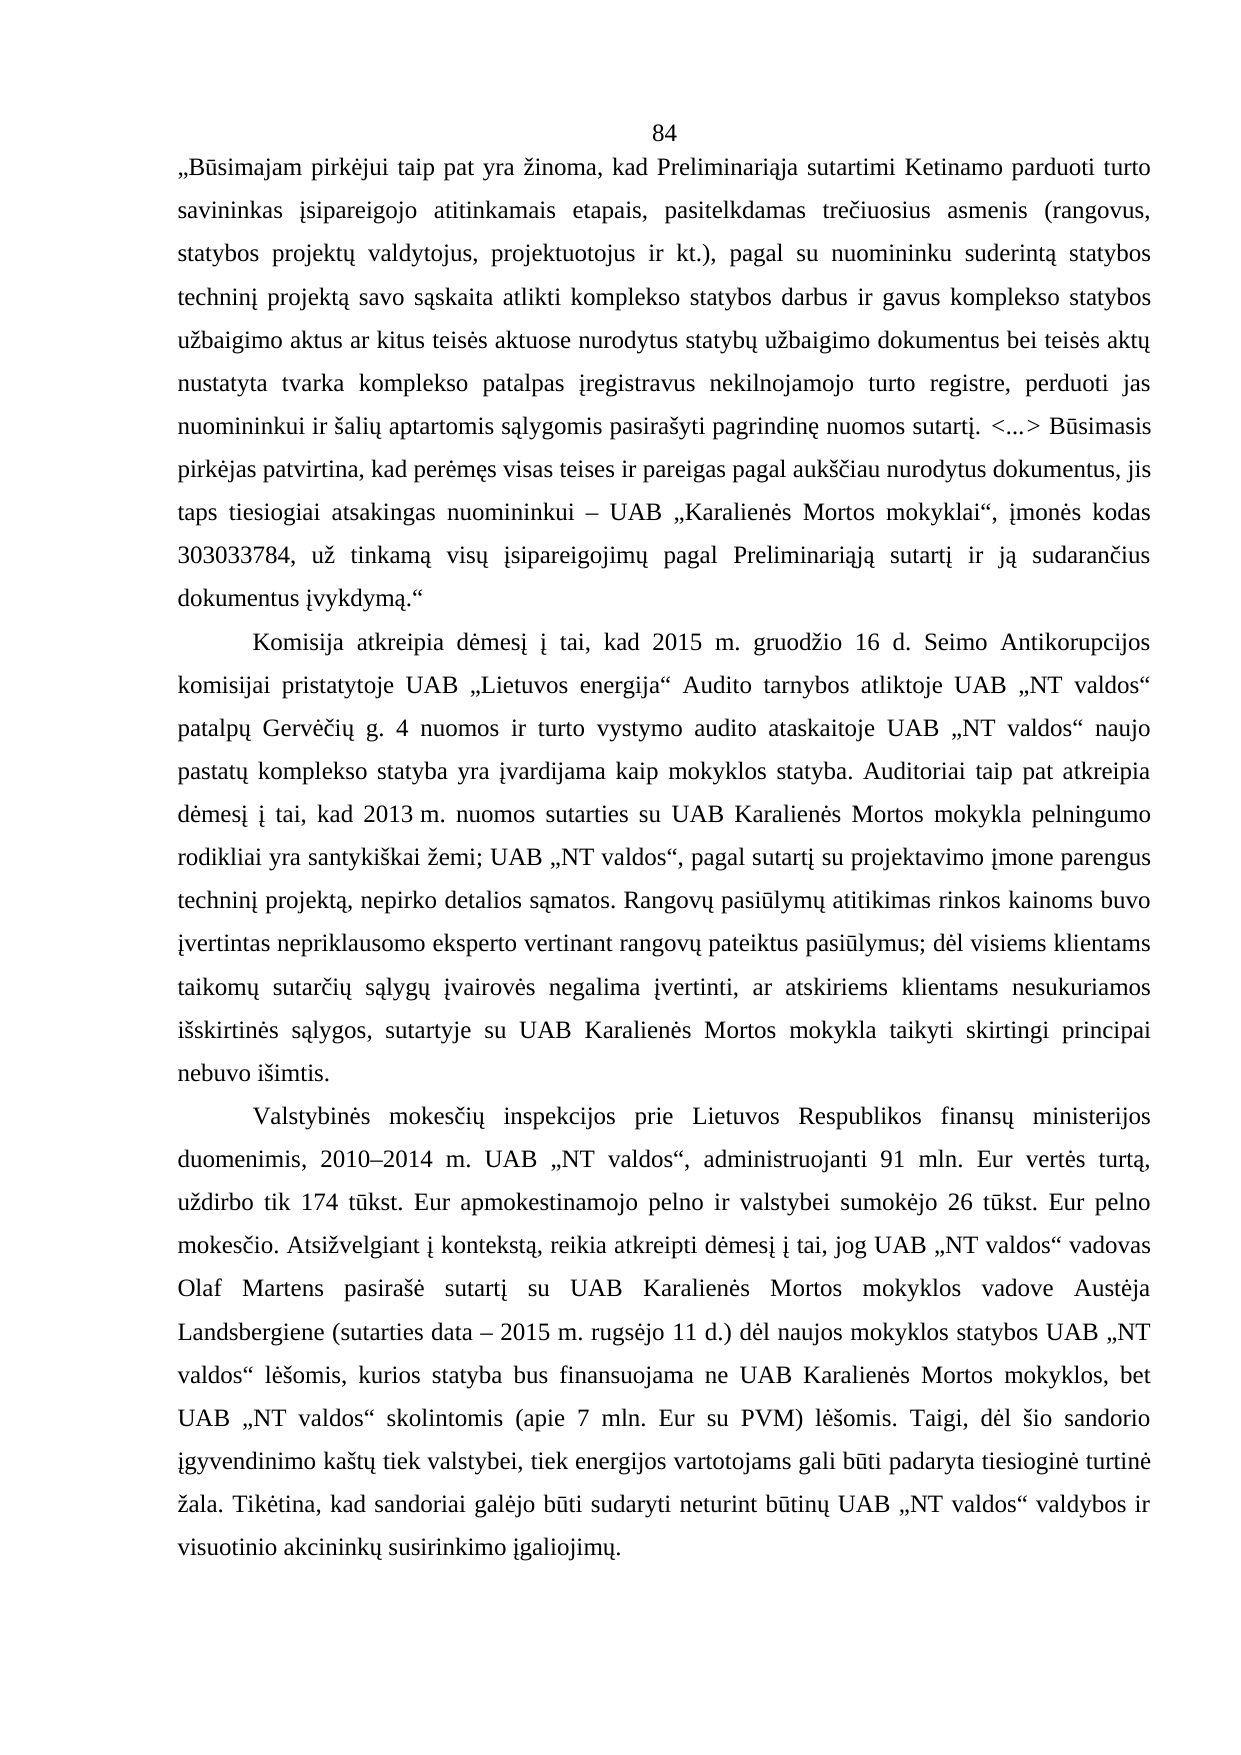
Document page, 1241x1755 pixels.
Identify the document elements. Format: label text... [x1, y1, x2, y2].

text Komisija atkreipia dėmesį į tai, kad 2015 m. gruodžio 16 d. Seimo Antikorupcijos komisijai pristatytoje UAB „Lietuvos energija“ Audito tarnybos atliktoje UAB „NT valdos“ patalpų Gervėčių g. 4 nuomos ir turto vystymo audito ataskaitoje UAB „NT valdos“ naujo pastatų komplekso statyba yra įvardijama kaip mokyklos statyba. Auditoriai taip pat atkreipia dėmesį į tai, kad 2013 m. nuomos sutarties su UAB Karalienės Mortos mokykla pelningumo rodikliai yra santykiškai žemi; UAB „NT valdos“, pagal sutartį su projektavimo įmone parengus techninį projektą, nepirko detalios sąmatos. Rangovų pasiūlymų atitikimas rinkos kainoms buvo įvertintas nepriklausomo eksperto vertinant rangovų pateiktus pasiūlymus; dėl visiems klientams taikomų sutarčių sąlygų įvairovės negalima įvertinti, ar atskiriems klientams nesukuriamos išskirtinės sąlygos, sutartyje su UAB Karalienės Mortos mokykla taikyti skirtingi principai nebuvo išimtis. [177, 627, 1152, 1087]
text Valstybinės mokesčių inspekcijos prie Lietuvos Respublikos finansų ministerijos duomenimis, 2010–2014 m. UAB „NT valdos“, administruojanti 91 mln. Eur vertės turtą, uždirbo tik 174 tūkst. Eur apmokestinamojo pelno ir valstybei sumokėjo 26 tūkst. Eur pelno mokesčio. Atsižvelgiant į kontekstą, reikia atkreipti dėmesį į tai, jog UAB „NT valdos“ vadovas Olaf Martens pasirašė sutartį su UAB Karalienės Mortos mokyklos vadove Austėja Landsbergiene (sutarties data – 2015 m. rugsėjo 11 d.) dėl naujos mokyklos statybos UAB „NT valdos“ lėšomis, kurios statyba bus finansuojama ne UAB Karalienės Mortos mokyklos, bet UAB „NT valdos“ skolintomis (apie 7 mln. Eur su PVM) lėšomis. Taigi, dėl šio sandorio įgyvendinimo kaštų tiek valstybei, tiek energijos vartotojams gali būti padaryta tiesioginė turtinė žala. Tikėtina, kad sandoriai galėjo būti sudaryti neturint būtinų UAB „NT valdos“ valdybos ir visuotinio akcininkų susirinkimo įgaliojimų. [177, 1101, 1152, 1561]
text „Būsimajam pirkėjui taip pat yra žinoma, kad Preliminariąja sutartimi Ketinamo parduoti turto savininkas įsipareigojo atitinkamais etapais, pasitelkdamas trečiuosius asmenis (rangovus, statybos projektų valdytojus, projektuotojus ir kt.), pagal su nuomininku suderintą statybos techninį projektą savo sąskaita atlikti komplekso statybos darbus ir gavus komplekso statybos užbaigimo aktus ar kitus teisės aktuose nurodytus statybų užbaigimo dokumentus bei teisės aktų nustatyta tvarka komplekso patalpas įregistravus nekilnojamojo turto registre, perduoti jas nuomininkui ir šalių aptartomis sąlygomis pasirašyti pagrindinę nuomos sutartį. <...> Būsimasis pirkėjas patvirtina, kad perėmęs visas teises ir pareigas pagal aukščiau nurodytus dokumentus, jis taps tiesiogiai atsakingas nuomininkui – UAB „Karalienės Mortos mokyklai“, įmonės kodas 303033784, už tinkamą visų įsipareigojimų pagal Preliminariąją sutartį ir ją sudarančius dokumentus įvykdymą.“ [177, 152, 1152, 612]
